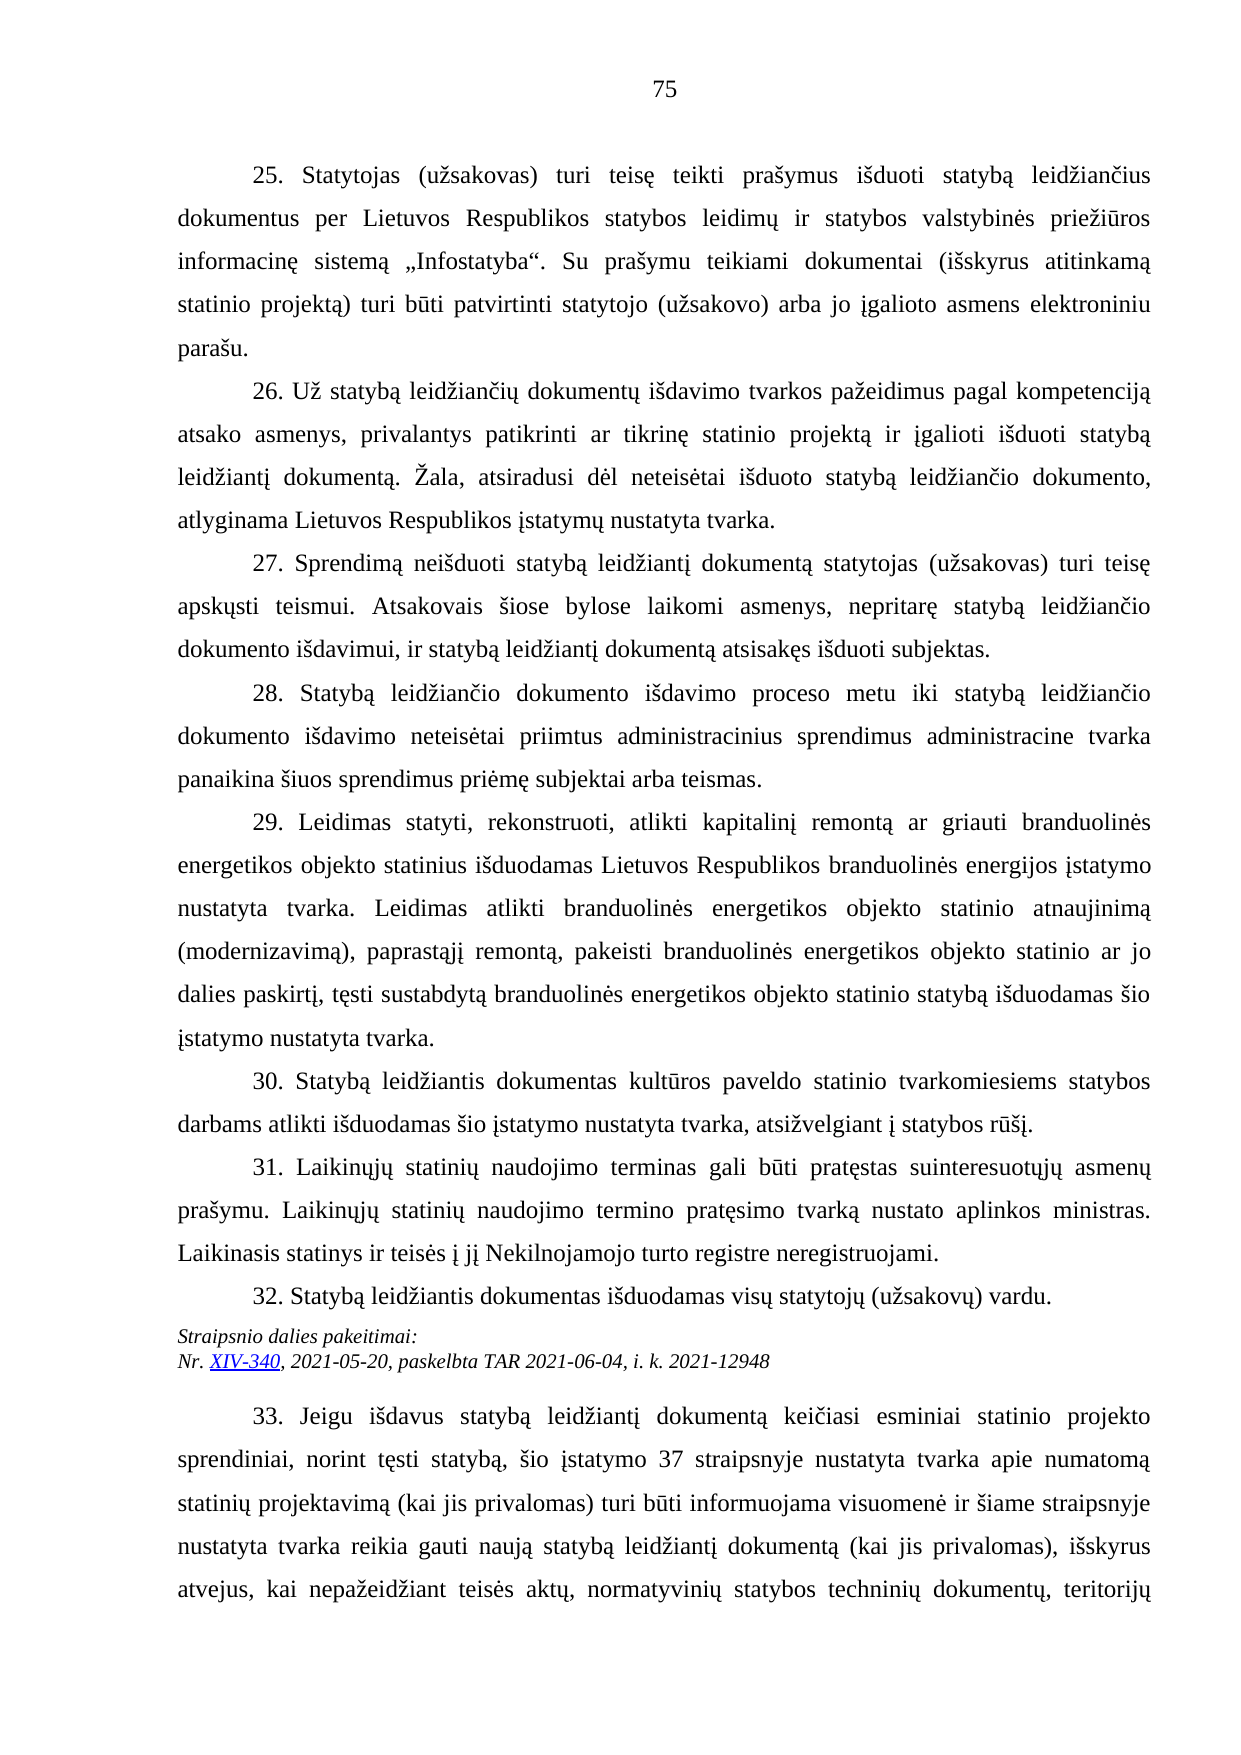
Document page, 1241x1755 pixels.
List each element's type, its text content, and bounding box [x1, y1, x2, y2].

text 30. Statybą leidžiantis dokumentas kultūros paveldo statinio tvarkomiesiems statybos darbams atlikti išduodamas šio įstatymo nustatyta tvarka, atsižvelgiant į statybos rūšį. [177, 1066, 1152, 1138]
text 33. Jeigu išdavus statybą leidžiantį dokumentą keičiasi esminiai statinio projekto sprendiniai, norint tęsti statybą, šio įstatymo 37 straipsnyje nustatyta tvarka apie numatomą statinių projektavimą (kai jis privalomas) turi būti informuojama visuomenė ir šiame straipsnyje nustatyta tvarka reikia gauti naują statybą leidžiantį dokumentą (kai jis privalomas), išskyrus atvejus, kai nepažeidžiant teisės aktų, normatyvinių statybos techninių dokumentų, teritorijų [177, 1401, 1152, 1603]
text 28. Statybą leidžiančio dokumento išdavimo proceso metu iki statybą leidžiančio dokumento išdavimo neteisėtai priimtus administracinius sprendimus administracine tvarka panaikina šiuos sprendimus priėmę subjektai arba teismas. [177, 678, 1152, 793]
text 27. Sprendimą neišduoti statybą leidžiantį dokumentą statytojas (užsakovas) turi teisę apskųsti teismui. Atsakovais šiose bylose laikomi asmenys, nepritarę statybą leidžiančio dokumento išdavimui, ir statybą leidžiantį dokumentą atsisakęs išduoti subjektas. [177, 548, 1152, 663]
text 25. Statytojas (užsakovas) turi teisę teikti prašymus išduoti statybą leidžiančius dokumentus per Lietuvos Respublikos statybos leidimų ir statybos valstybinės priežiūros informacinę sistemą „Infostatyba“. Su prašymu teikiami dokumentai (išskyrus atitinkamą statinio projektą) turi būti patvirtinti statytojo (užsakovo) arba jo įgalioto asmens elektroniniu parašu. [177, 160, 1152, 361]
text 26. Už statybą leidžiančių dokumentų išdavimo tvarkos pažeidimus pagal kompetenciją atsako asmenys, privalantys patikrinti ar tikrinę statinio projektą ir įgalioti išduoti statybą leidžiantį dokumentą. Žala, atsiradusi dėl neteisėtai išduoto statybą leidžiančio dokumento, atlyginama Lietuvos Respublikos įstatymų nustatyta tvarka. [177, 376, 1152, 534]
text Straipsnio dalies pakeitimai: [177, 1324, 1152, 1348]
text Nr. XIV-340, 2021-05-20, paskelbta TAR 2021-06-04, i. k. 2021-12948 [177, 1348, 1152, 1373]
text 32. Statybą leidžiantis dokumentas išduodamas visų statytojų (užsakovų) vardu. [177, 1281, 1152, 1310]
text 31. Laikinųjų statinių naudojimo terminas gali būti pratęstas suinteresuotųjų asmenų prašymu. Laikinųjų statinių naudojimo termino pratęsimo tvarką nustato aplinkos ministras. Laikinasis statinys ir teisės į jį Nekilnojamojo turto registre neregistruojami. [177, 1152, 1152, 1267]
text 29. Leidimas statyti, rekonstruoti, atlikti kapitalinį remontą ar griauti branduolinės energetikos objekto statinius išduodamas Lietuvos Respublikos branduolinės energijos įstatymo nustatyta tvarka. Leidimas atlikti branduolinės energetikos objekto statinio atnaujinimą (modernizavimą), paprastąjį remontą, pakeisti branduolinės energetikos objekto statinio ar jo dalies paskirtį, tęsti sustabdytą branduolinės energetikos objekto statinio statybą išduodamas šio įstatymo nustatyta tvarka. [177, 807, 1152, 1051]
